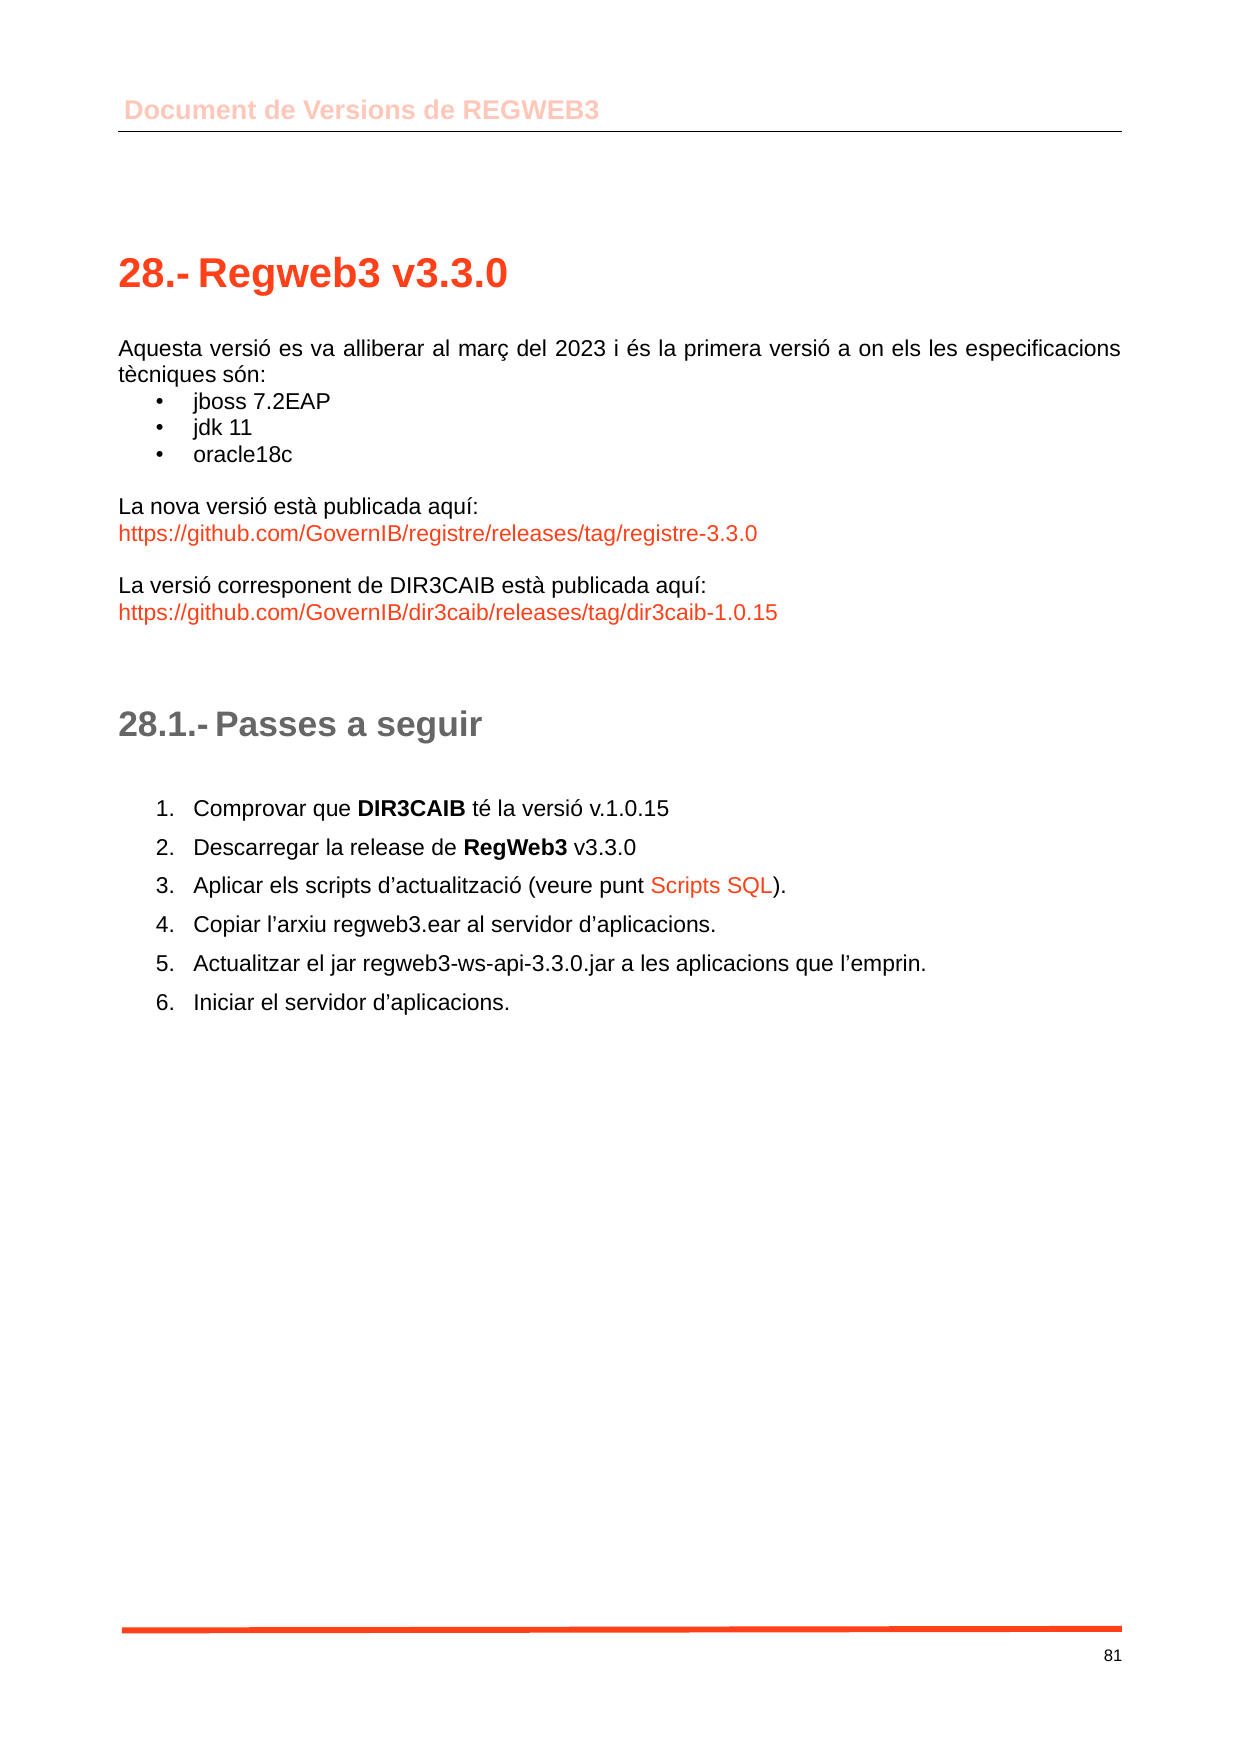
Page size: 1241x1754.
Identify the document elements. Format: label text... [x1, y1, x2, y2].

text La versió corresponent de DIR3CAIB està publicada aquí: [118, 572, 1122, 599]
subtitle Passes a seguir [118, 703, 1122, 743]
list jboss 7.2EAP [156, 388, 1122, 414]
list Iniciar el servidor d’aplicacions. [156, 989, 1122, 1015]
list oracle18c [156, 441, 1122, 467]
text La nova versió està publicada aquí: [118, 493, 1122, 519]
text Aquesta versió es va alliberar al març del 2023 i és la primera versió a on els les especificacions tècniques són: [118, 335, 1122, 388]
list jdk 11 [156, 414, 1122, 441]
text https://github.com/GovernIB/registre/releases/tag/registre-3.3.0 [118, 519, 1122, 546]
text https://github.com/GovernIB/dir3caib/releases/tag/dir3caib-1.0.15 [118, 599, 1122, 625]
list Aplicar els scripts d’actualització (veure punt Scripts SQL). [156, 872, 1122, 899]
subtitle Regweb3 v3.3.0 [118, 248, 1122, 296]
list Descarregar la release de RegWeb3 v3.3.0 [156, 834, 1122, 860]
list Actualitzar el jar regweb3-ws-api-3.3.0.jar a les aplicacions que l’emprin. [156, 950, 1122, 977]
list Comprovar que DIR3CAIB té la versió v.1.0.15 [156, 795, 1122, 821]
list Copiar l’arxiu regweb3.ear al servidor d’aplicacions. [156, 911, 1122, 938]
